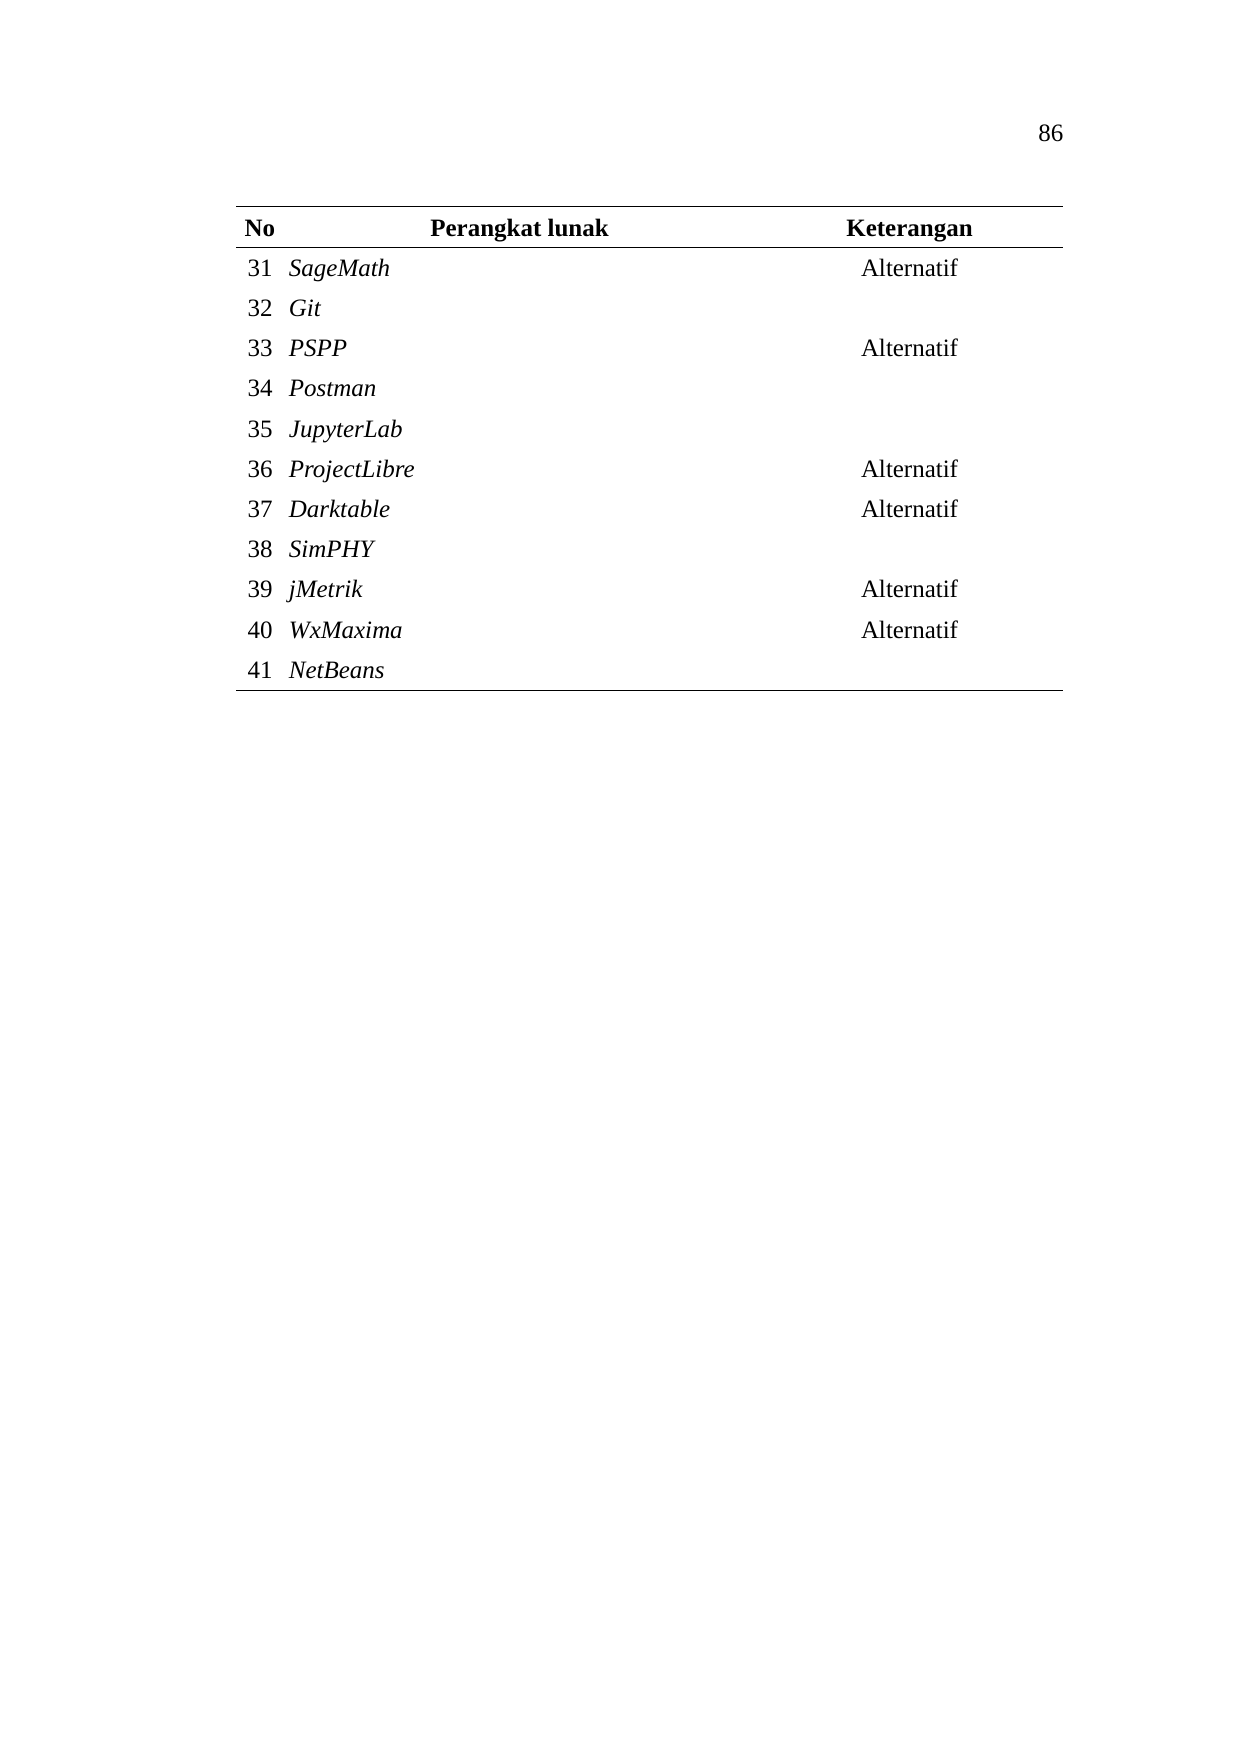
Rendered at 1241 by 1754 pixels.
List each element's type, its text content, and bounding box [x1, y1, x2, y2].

table_cell 33 [236, 328, 283, 368]
table_cell ProjectLibre [283, 448, 756, 488]
table_cell Alternatif [756, 569, 1063, 609]
table_cell WxMaxima [283, 609, 756, 649]
table_cell 41 [236, 649, 283, 689]
table_cell SimPHY [283, 529, 756, 569]
table_cell PSPP [283, 328, 756, 368]
table_header Keterangan [756, 207, 1063, 247]
table_cell 39 [236, 569, 283, 609]
table_cell 36 [236, 448, 283, 488]
table_cell 40 [236, 609, 283, 649]
table_cell [756, 529, 1063, 569]
table_cell [756, 288, 1063, 328]
table_cell Darktable [283, 489, 756, 529]
table_cell JupyterLab [283, 408, 756, 448]
table_cell 35 [236, 408, 283, 448]
table_header Perangkat lunak [283, 207, 756, 247]
table_cell Alternatif [756, 448, 1063, 488]
table_cell [756, 649, 1063, 689]
table_cell 37 [236, 489, 283, 529]
table_cell NetBeans [283, 649, 756, 689]
table_cell Postman [283, 368, 756, 408]
table_header No [236, 207, 283, 247]
table_cell Git [283, 288, 756, 328]
table_cell 38 [236, 529, 283, 569]
table_cell [756, 368, 1063, 408]
table_cell SageMath [283, 248, 756, 287]
table_cell Alternatif [756, 328, 1063, 368]
table_cell Alternatif [756, 489, 1063, 529]
table_cell Alternatif [756, 248, 1063, 287]
table_cell [756, 408, 1063, 448]
table_cell Alternatif [756, 609, 1063, 649]
table_cell 32 [236, 288, 283, 328]
table_cell jMetrik [283, 569, 756, 609]
table_cell 31 [236, 248, 283, 287]
table_cell 34 [236, 368, 283, 408]
